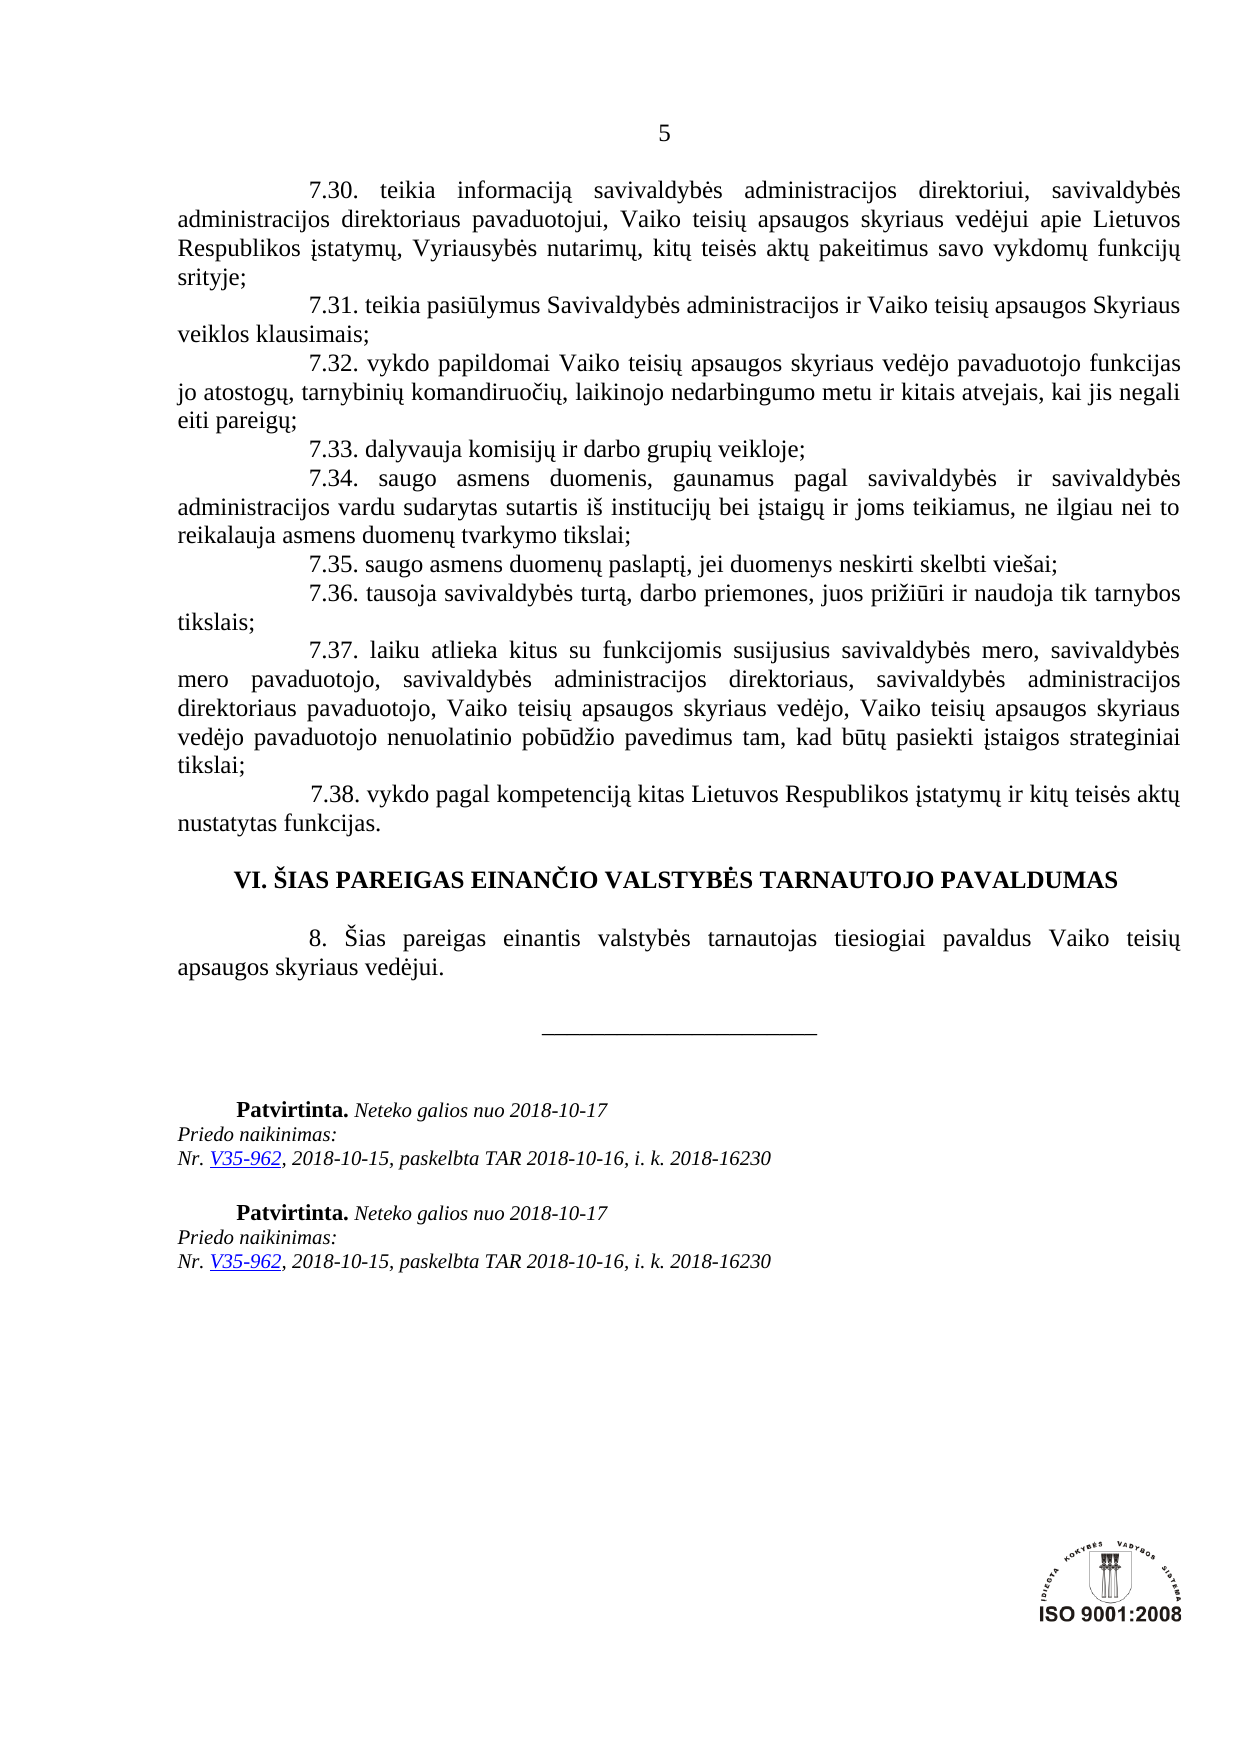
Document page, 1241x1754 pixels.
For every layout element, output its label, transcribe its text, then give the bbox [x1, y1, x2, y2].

text 7.37. laiku atlieka kitus su funkcijomis susijusius savivaldybės mero, savivaldybės mero pavaduotojo, savivaldybės administracijos direktoriaus, savivaldybės administracijos direktoriaus pavaduotojo, Vaiko teisių apsaugos skyriaus vedėjo, Vaiko teisių apsaugos skyriaus vedėjo pavaduotojo nenuolatinio pobūdžio pavedimus tam, kad būtų pasiekti įstaigos strateginiai tikslai; [177, 636, 1181, 779]
text Priedo naikinimas: [177, 1122, 1152, 1146]
text 7.36. tausoja savivaldybės turtą, darbo priemones, juos prižiūri ir naudoja tik tarnybos tikslais; [177, 578, 1181, 636]
text Priedo naikinimas: [177, 1225, 1152, 1249]
text 7.34. saugo asmens duomenis, gaunamus pagal savivaldybės ir savivaldybės administracijos vardu sudarytas sutartis iš institucijų bei įstaigų ir joms teikiamus, ne ilgiau nei to reikalauja asmens duomenų tvarkymo tikslai; [177, 463, 1181, 549]
text 7.33. dalyvauja komisijų ir darbo grupių veikloje; [177, 434, 1181, 463]
text Patvirtinta. Neteko galios nuo 2018-10-17 [177, 1199, 1152, 1225]
text ______________________ [177, 1009, 1181, 1038]
text 7.30. teikia informaciją savivaldybės administracijos direktoriui, savivaldybės administracijos direktoriaus pavaduotojui, Vaiko teisių apsaugos skyriaus vedėjui apie Lietuvos Respublikos įstatymų, Vyriausybės nutarimų, kitų teisės aktų pakeitimus savo vykdomų funkcijų srityje; [177, 176, 1181, 291]
text 7.31. teikia pasiūlymus Savivaldybės administracijos ir Vaiko teisių apsaugos Skyriaus veiklos klausimais; [177, 291, 1181, 348]
text Nr. V35-962, 2018-10-15, paskelbta TAR 2018-10-16, i. k. 2018-16230 [177, 1249, 1152, 1273]
text Patvirtinta. Neteko galios nuo 2018-10-17 [177, 1096, 1152, 1122]
text 7.38. vykdo pagal kompetenciją kitas Lietuvos Respublikos įstatymų ir kitų teisės aktų nustatytas funkcijas. [177, 779, 1181, 837]
text VI. ŠIAS PAREIGAS EINANČIO VALSTYBĖS TARNAUTOJO PAVALDUMAS [177, 866, 1181, 894]
text Nr. V35-962, 2018-10-15, paskelbta TAR 2018-10-16, i. k. 2018-16230 [177, 1146, 1152, 1170]
text 7.32. vykdo papildomai Vaiko teisių apsaugos skyriaus vedėjo pavaduotojo funkcijas jo atostogų, tarnybinių komandiruočių, laikinojo nedarbingumo metu ir kitais atvejais, kai jis negali eiti pareigų; [177, 348, 1181, 434]
text 8. Šias pareigas einantis valstybės tarnautojas tiesiogiai pavaldus Vaiko teisių apsaugos skyriaus vedėjui. [177, 923, 1181, 981]
text 7.35. saugo asmens duomenų paslaptį, jei duomenys neskirti skelbti viešai; [177, 549, 1181, 578]
